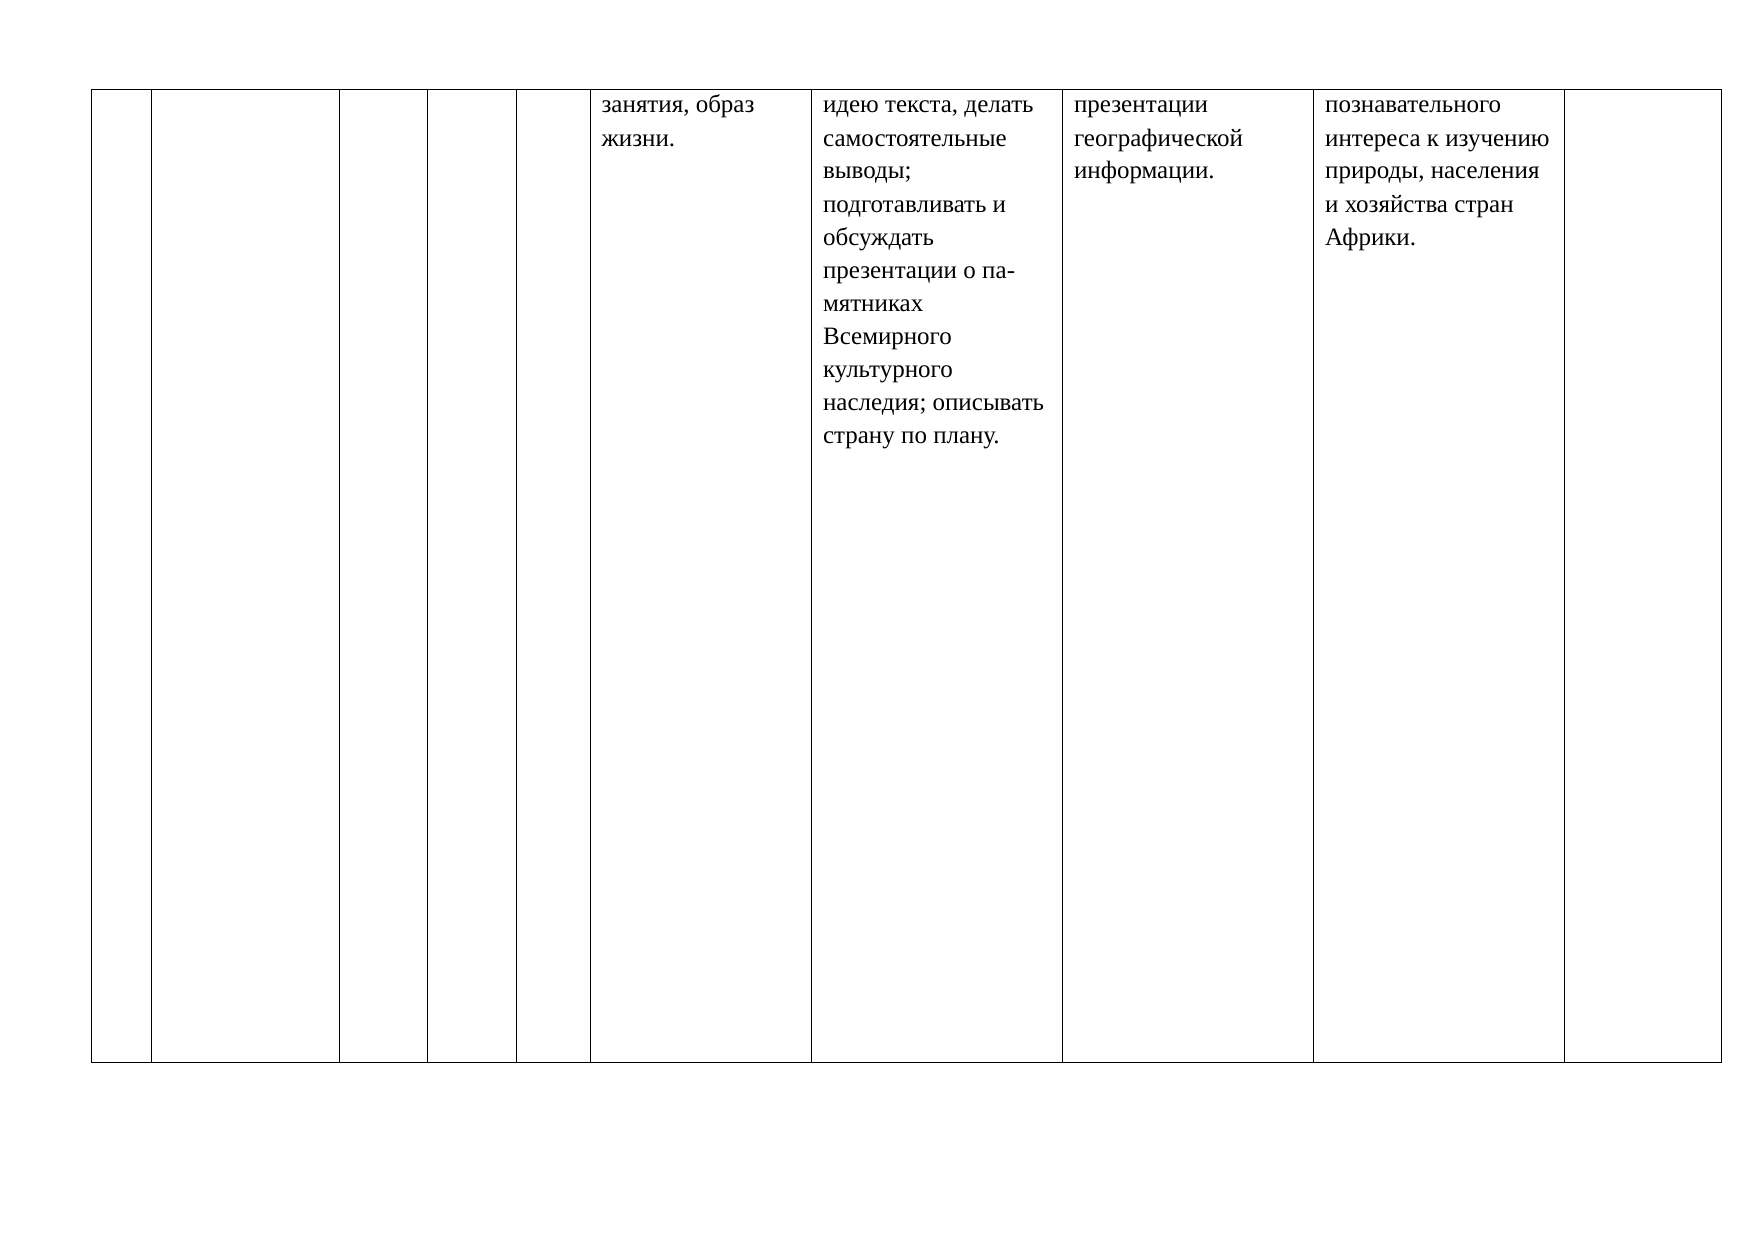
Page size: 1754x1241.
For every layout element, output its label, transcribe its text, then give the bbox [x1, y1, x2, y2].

table_cell [92, 90, 151, 1062]
table_cell занятия, образ жизни. [591, 90, 811, 1062]
table_cell презентации географической информации. [1063, 90, 1313, 1062]
table_cell познавательного интереса к изучению природы, населения и хозяйства стран Аф­рики. [1314, 90, 1564, 1062]
table_cell [152, 90, 339, 1062]
table_cell [1565, 90, 1721, 1062]
table_cell [517, 90, 590, 1062]
table_cell [340, 90, 427, 1062]
table_cell [428, 90, 516, 1062]
table_cell идею текста, делать самостоятельные выводы; подготавливать и обсуждать презентации о па­мятниках Всемирного культурного наследия; описывать страну по плану. [812, 90, 1062, 1062]
